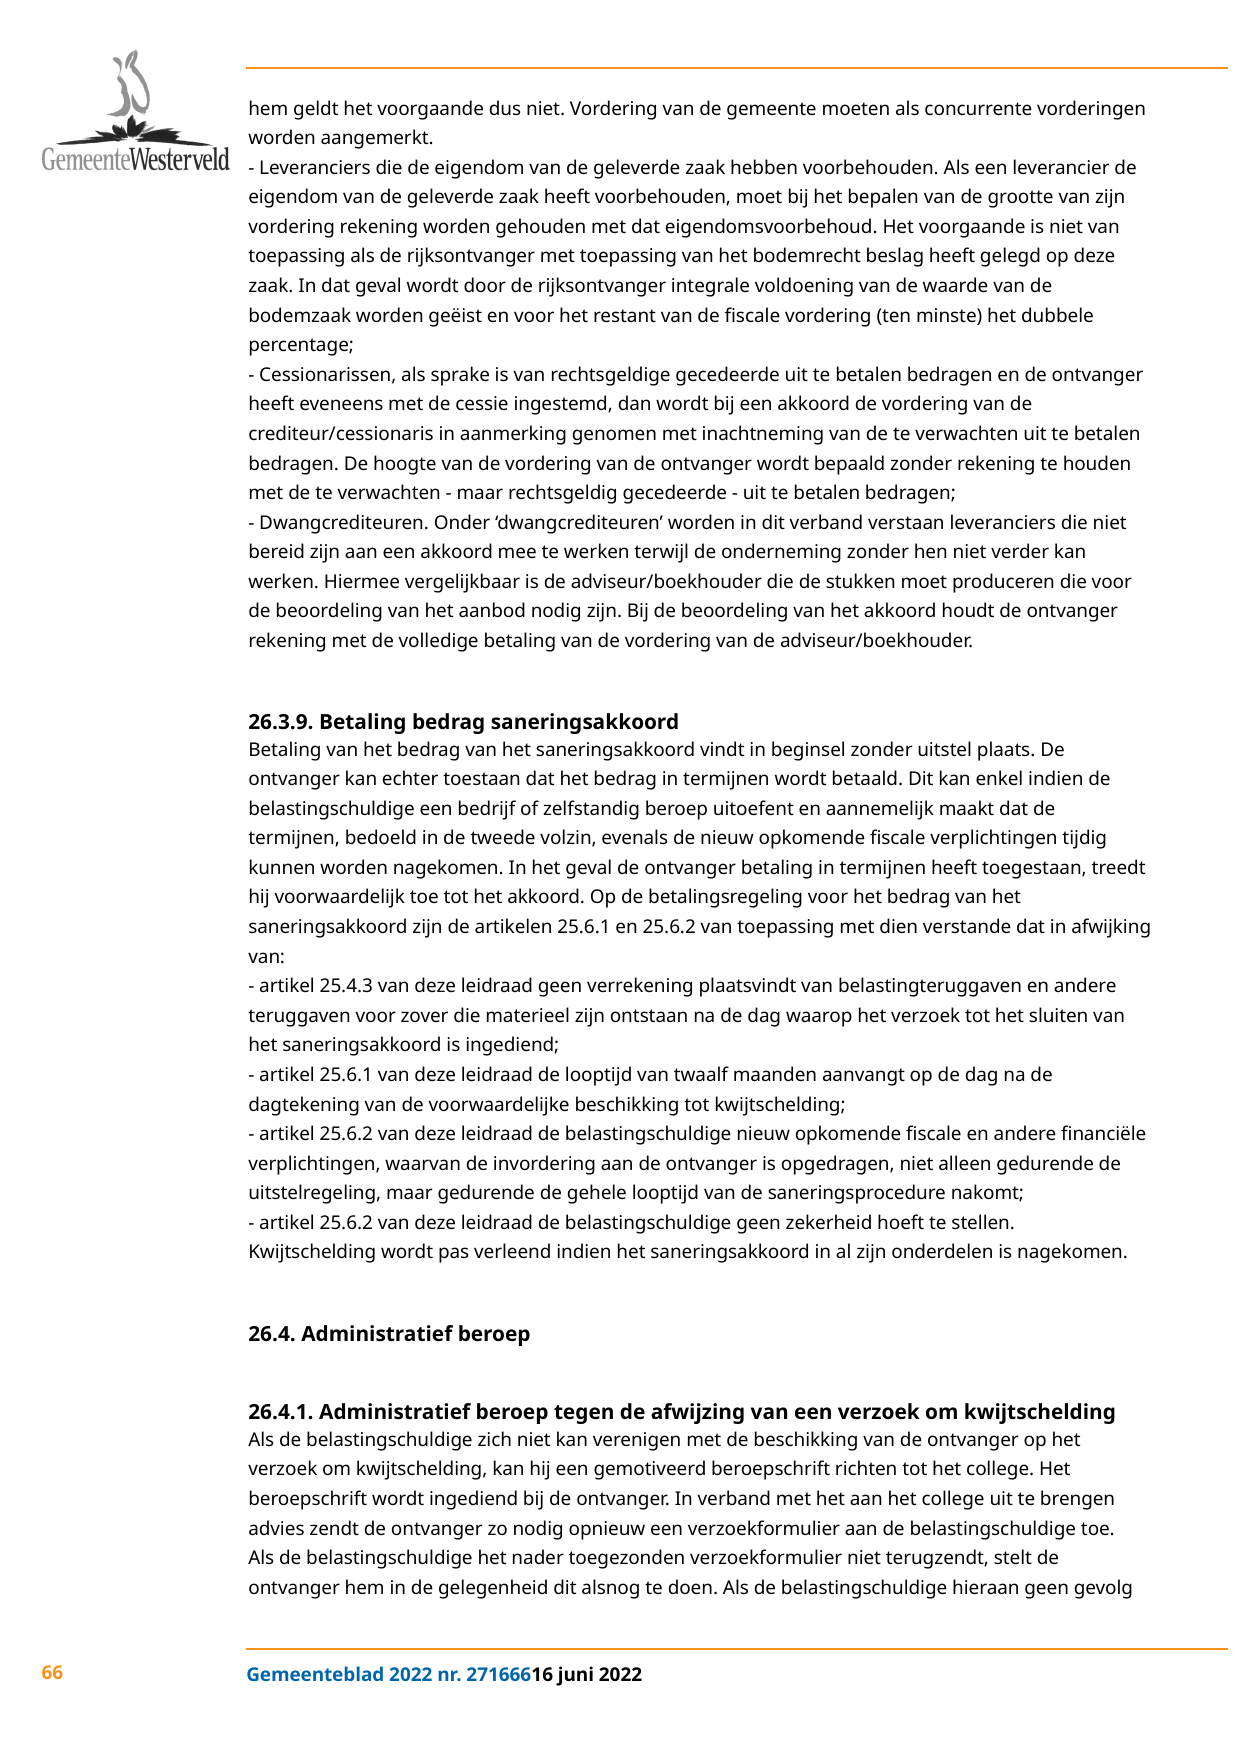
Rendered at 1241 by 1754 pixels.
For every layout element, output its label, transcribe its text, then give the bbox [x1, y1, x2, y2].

text - artikel 25.6.2 van deze leidraad de belastingschuldige geen zekerheid hoeft te stellen. [248, 1209, 1152, 1235]
text - Dwangcrediteuren. Onder ‘dwangcrediteuren’ worden in dit verband verstaan leveranciers die niet bereid zijn aan een akkoord mee te werken terwijl de onderneming zonder hen niet verder kan werken. Hiermee vergelijkbaar is de adviseur/boekhouder die de stukken moet produceren die voor de beoordeling van het aanbod nodig zijn. Bij de beoordeling van het akkoord houdt de ontvanger rekening met de volledige betaling van de vordering van de adviseur/boekhouder. [248, 509, 1152, 653]
text Als de belastingschuldige zich niet kan verenigen met de beschikking van de ontvanger op het verzoek om kwijtschelding, kan hij een gemotiveerd beroepschrift richten tot het college. Het beroepschrift wordt ingediend bij de ontvanger. In verband met het aan het college uit te brengen advies zendt de ontvanger zo nodig opnieuw een verzoekformulier aan de belastingschuldige toe. [248, 1426, 1152, 1540]
text Kwijtschelding wordt pas verleend indien het saneringsakkoord in al zijn onderdelen is nagekomen. [248, 1239, 1152, 1264]
picture [41, 47, 231, 172]
text - artikel 25.4.3 van deze leidraad geen verrekening plaatsvindt van belastingteruggaven en andere teruggaven voor zover die materieel zijn ontstaan na de dag waarop het verzoek tot het sluiten van het saneringsakkoord is ingediend; [248, 972, 1152, 1057]
text 26.4.1. Administratief beroep tegen de afwijzing van een verzoek om kwijtschelding [248, 1397, 1152, 1426]
text - Leveranciers die de eigendom van de geleverde zaak hebben voorbehouden. Als een leverancier de eigendom van de geleverde zaak heeft voorbehouden, moet bij het bepalen van de grootte van zijn vordering rekening worden gehouden met dat eigendomsvoorbehoud. Het voorgaande is niet van toepassing als de rijksontvanger met toepassing van het bodemrecht beslag heeft gelegd op deze zaak. In dat geval wordt door de rijksontvanger integrale voldoening van de waarde van de bodemzaak worden geëist en voor het restant van de fiscale vordering (ten minste) het dubbele percentage; [248, 154, 1152, 357]
text Als de belastingschuldige het nader toegezonden verzoekformulier niet terugzendt, stelt de ontvanger hem in de gelegenheid dit alsnog te doen. Als de belastingschuldige hieraan geen gevolg [248, 1544, 1152, 1599]
text - artikel 25.6.2 van deze leidraad de belastingschuldige nieuw opkomende fiscale en andere financiële verplichtingen, waarvan de invordering aan de ontvanger is opgedragen, niet alleen gedurende de uitstelregeling, maar gedurende de gehele looptijd van de saneringsprocedure nakomt; [248, 1120, 1152, 1205]
text Betaling van het bedrag van het saneringsakkoord vindt in beginsel zonder uitstel plaats. De ontvanger kan echter toestaan dat het bedrag in termijnen wordt betaald. Dit kan enkel indien de belastingschuldige een bedrijf of zelfstandig beroep uitoefent en aannemelijk maakt dat de termijnen, bedoeld in de tweede volzin, evenals de nieuw opkomende fiscale verplichtingen tijdig kunnen worden nagekomen. In het geval de ontvanger betaling in termijnen heeft toegestaan, treedt hij voorwaardelijk toe tot het akkoord. Op de betalingsregeling voor het bedrag van het saneringsakkoord zijn de artikelen 25.6.1 en 25.6.2 van toepassing met dien verstande dat in afwijking van: [248, 736, 1152, 968]
text hem geldt het voorgaande dus niet. Vordering van de gemeente moeten als concurrente vorderingen worden aangemerkt. [248, 95, 1152, 150]
text 26.3.9. Betaling bedrag saneringsakkoord [248, 707, 1152, 736]
text - Cessionarissen, als sprake is van rechtsgeldige gecedeerde uit te betalen bedragen en de ontvanger heeft eveneens met de cessie ingestemd, dan wordt bij een akkoord de vordering van de crediteur/cessionaris in aanmerking genomen met inachtneming van de te verwachten uit te betalen bedragen. De hoogte van de vordering van de ontvanger wordt bepaald zonder rekening te houden met de te verwachten - maar rechtsgeldig gecedeerde - uit te betalen bedragen; [248, 361, 1152, 505]
text - artikel 25.6.1 van deze leidraad de looptijd van twaalf maanden aanvangt op de dag na de dagtekening van de voorwaardelijke beschikking tot kwijtschelding; [248, 1061, 1152, 1116]
text 26.4. Administratief beroep [248, 1319, 1152, 1347]
